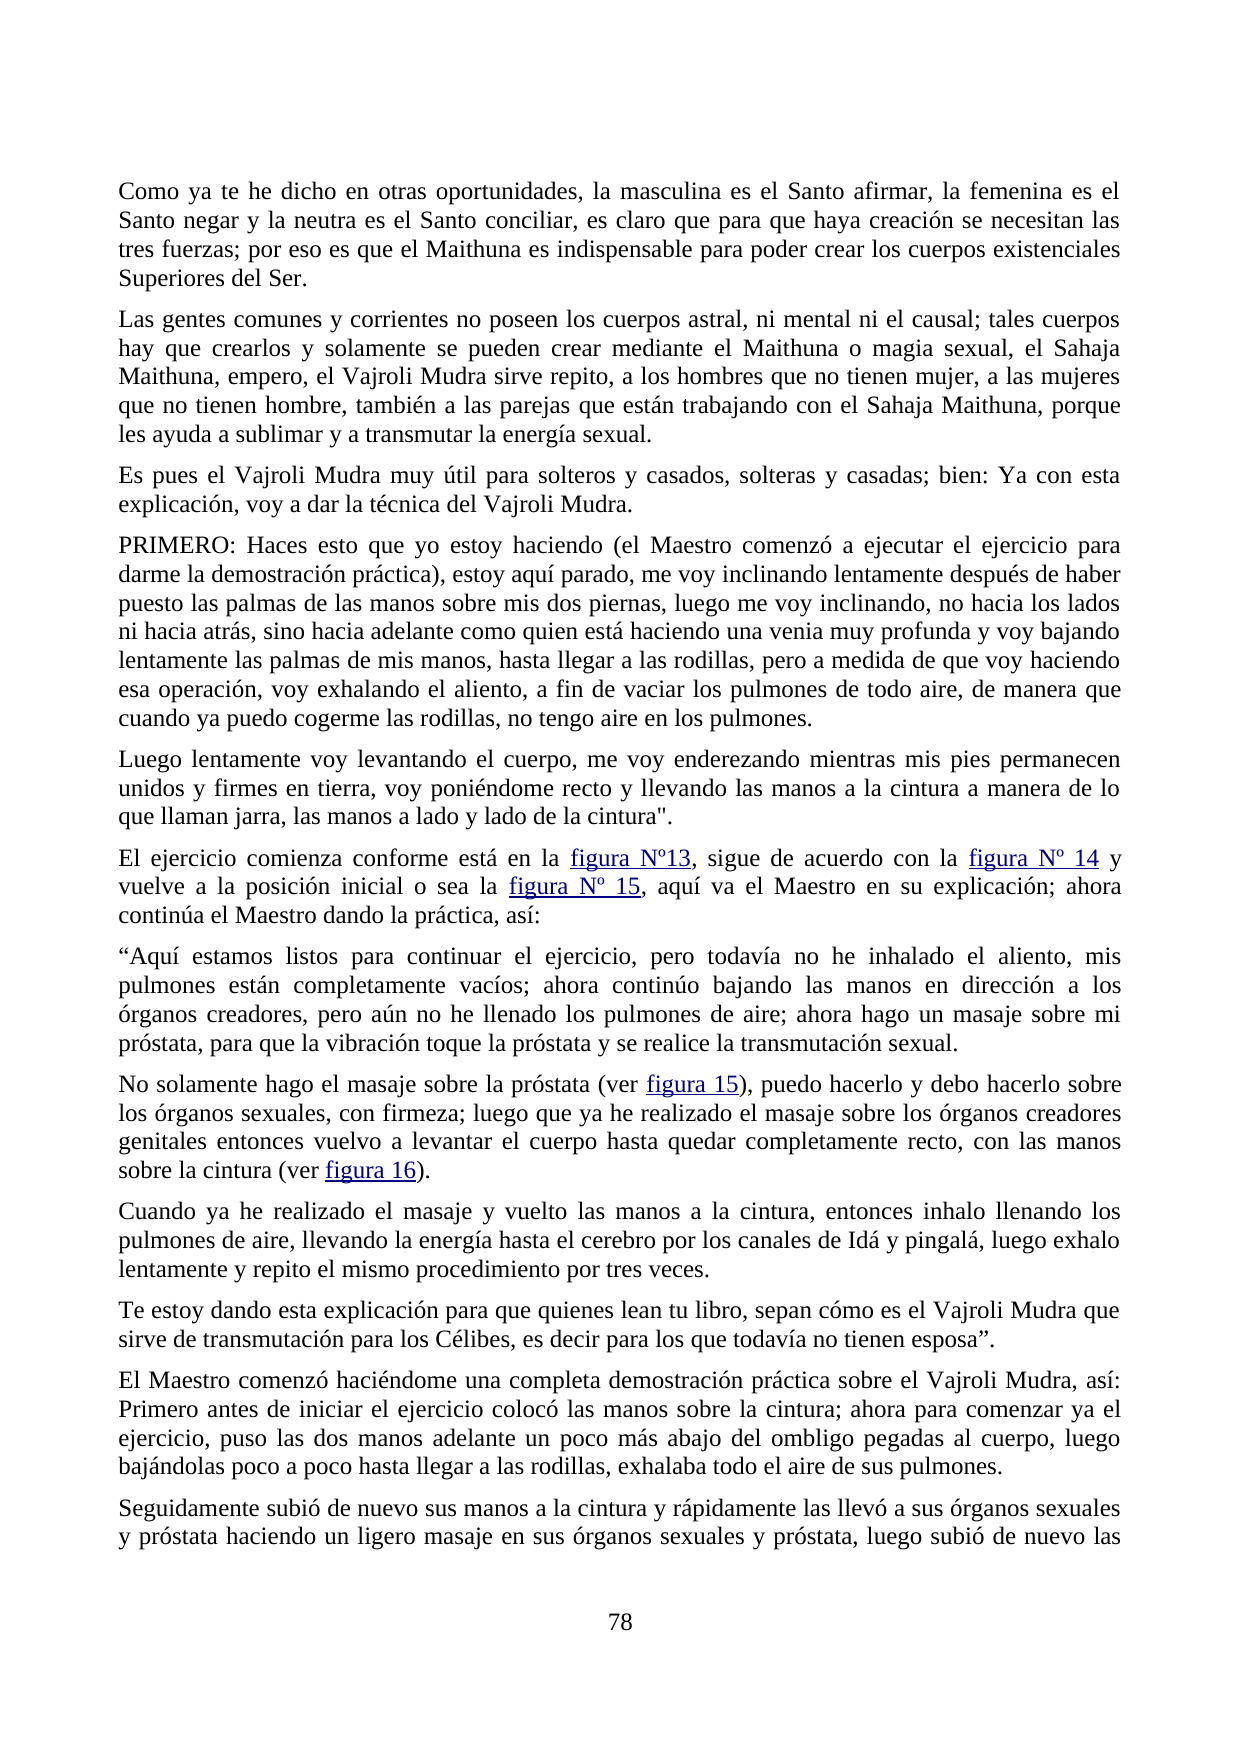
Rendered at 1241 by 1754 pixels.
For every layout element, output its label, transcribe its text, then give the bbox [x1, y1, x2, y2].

text Las gentes comunes y corrientes no poseen los cuerpos astral, ni mental ni el causal; tales cuerpos hay que crearlos y solamente se pueden crear mediante el Maithuna o magia sexual, el Sahaja Maithuna, empero, el Vajroli Mudra sirve repito, a los hombres que no tienen mujer, a las mujeres que no tienen hombre, también a las parejas que están trabajando con el Sahaja Maithuna, porque les ayuda a sublimar y a transmutar la energía sexual. [118, 304, 1122, 448]
text PRIMERO: Haces esto que yo estoy haciendo (el Maestro comenzó a ejecutar el ejercicio para darme la demostración práctica), estoy aquí parado, me voy inclinando lentamente después de haber puesto las palmas de las manos sobre mis dos piernas, luego me voy inclinando, no hacia los lados ni hacia atrás, sino hacia adelante como quien está haciendo una venia muy profunda y voy bajando lentamente las palmas de mis manos, hasta llegar a las rodillas, pero a medida de que voy haciendo esa operación, voy exhalando el aliento, a fin de vaciar los pulmones de todo aire, de manera que cuando ya puedo cogerme las rodillas, no tengo aire en los pulmones. [118, 530, 1122, 731]
text El ejercicio comienza conforme está en la figura Nº13, sigue de acuerdo con la figura Nº 14 y vuelve a la posición inicial o sea la figura Nº 15, aquí va el Maestro en su explicación; ahora continúa el Maestro dando la práctica, así: [118, 843, 1122, 929]
text El Maestro comenzó haciéndome una completa demostración práctica sobre el Vajroli Mudra, así: Primero antes de iniciar el ejercicio colocó las manos sobre la cintura; ahora para comenzar ya el ejercicio, puso las dos manos adelante un poco más abajo del ombligo pegadas al cuerpo, luego bajándolas poco a poco hasta llegar a las rodillas, exhalaba todo el aire de sus pulmones. [118, 1365, 1122, 1480]
text “Aquí estamos listos para continuar el ejercicio, pero todavía no he inhalado el aliento, mis pulmones están completamente vacíos; ahora continúo bajando las manos en dirección a los órganos creadores, pero aún no he llenado los pulmones de aire; ahora hago un masaje sobre mi próstata, para que la vibración toque la próstata y se realice la transmutación sexual. [118, 941, 1122, 1056]
text No solamente hago el masaje sobre la próstata (ver figura 15), puedo hacerlo y debo hacerlo sobre los órganos sexuales, con firmeza; luego que ya he realizado el masaje sobre los órganos creadores genitales entonces vuelvo a levantar el cuerpo hasta quedar completamente recto, con las manos sobre la cintura (ver figura 16). [118, 1069, 1122, 1184]
text Te estoy dando esta explicación para que quienes lean tu libro, sepan cómo es el Vajroli Mudra que sirve de transmutación para los Célibes, es decir para los que todavía no tienen esposa”. [118, 1295, 1122, 1353]
text Seguidamente subió de nuevo sus manos a la cintura y rápidamente las llevó a sus órganos sexuales y próstata haciendo un ligero masaje en sus órganos sexuales y próstata, luego subió de nuevo las [118, 1493, 1122, 1550]
text Es pues el Vajroli Mudra muy útil para solteros y casados, solteras y casadas; bien: Ya con esta explicación, voy a dar la técnica del Vajroli Mudra. [118, 460, 1122, 518]
text Cuando ya he realizado el masaje y vuelto las manos a la cintura, entonces inhalo llenando los pulmones de aire, llevando la energía hasta el cerebro por los canales de Idá y pingalá, luego exhalo lentamente y repito el mismo procedimiento por tres veces. [118, 1196, 1122, 1283]
text Como ya te he dicho en otras oportunidades, la masculina es el Santo afirmar, la femenina es el Santo negar y la neutra es el Santo conciliar, es claro que para que haya creación se necesitan las tres fuerzas; por eso es que el Maithuna es indispensable para poder crear los cuerpos existenciales Superiores del Ser. [118, 176, 1122, 291]
text Luego lentamente voy levantando el cuerpo, me voy enderezando mientras mis pies permanecen unidos y firmes en tierra, voy poniéndome recto y llevando las manos a la cintura a manera de lo que llaman jarra, las manos a lado y lado de la cintura". [118, 744, 1122, 830]
